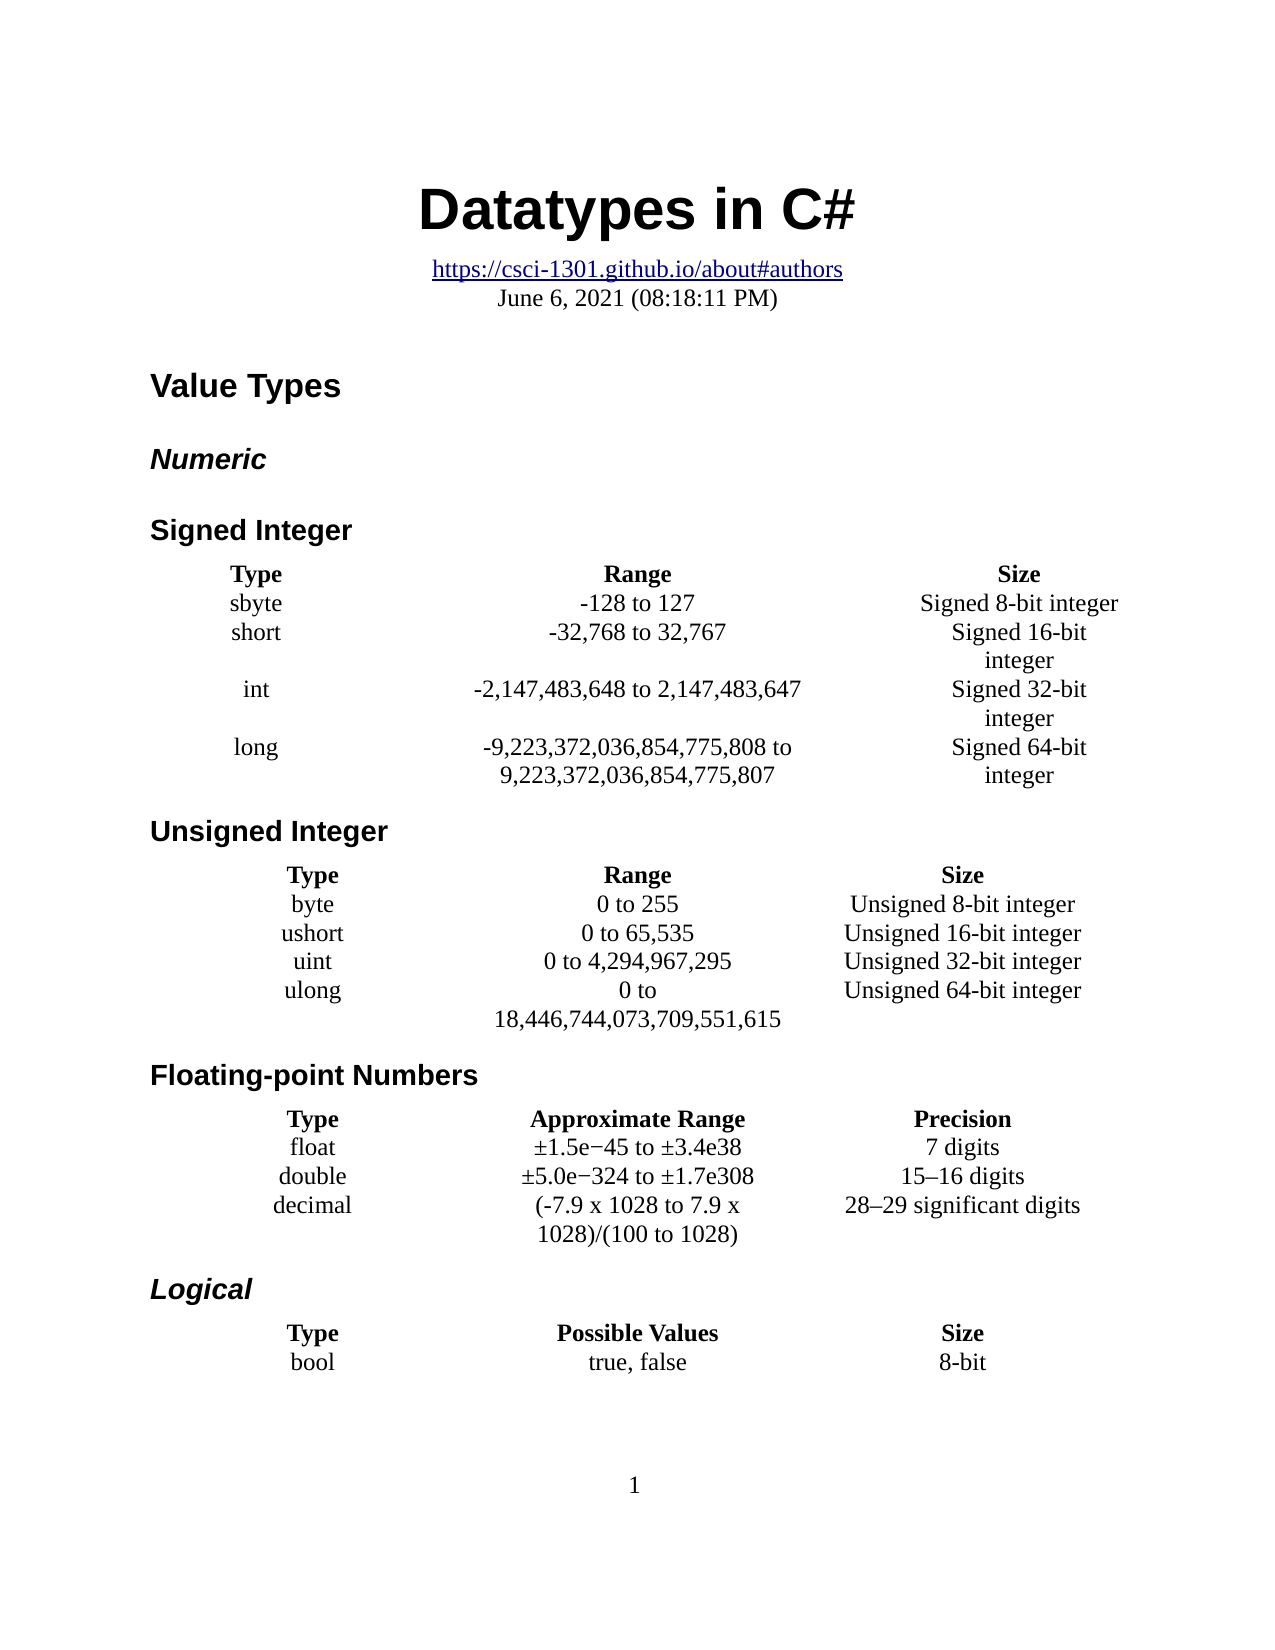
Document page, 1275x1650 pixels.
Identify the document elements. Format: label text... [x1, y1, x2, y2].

table_cell 0 to 18,446,744,073,709,551,615 [475, 975, 800, 1033]
table_cell Signed 8-bit integer [913, 588, 1125, 617]
table_cell long [150, 732, 362, 789]
table_cell decimal [150, 1190, 475, 1247]
table_cell short [150, 617, 362, 674]
table_cell ±1.5e−45 to ±3.4e38 [475, 1133, 800, 1161]
subtitle Numeric [150, 442, 1125, 476]
table_cell Signed 64-bit integer [913, 732, 1125, 789]
subtitle Logical [150, 1272, 1125, 1306]
table_header Possible Values [475, 1319, 800, 1347]
table_cell 7 digits [800, 1133, 1125, 1161]
subtitle Floating-point Numbers [150, 1058, 1125, 1091]
table_cell 0 to 255 [475, 889, 800, 918]
table_cell 0 to 65,535 [475, 918, 800, 946]
table_cell ±5.0e−324 to ±1.7e308 [475, 1161, 800, 1190]
subtitle Unsigned Integer [150, 814, 1125, 848]
table_cell ulong [150, 975, 475, 1033]
table_cell Unsigned 64-bit integer [800, 975, 1125, 1033]
table_cell uint [150, 946, 475, 975]
table_cell 15–16 digits [800, 1161, 1125, 1190]
table_cell int [150, 674, 362, 732]
title Datatypes in C# [150, 175, 1125, 242]
table_cell 0 to 4,294,967,295 [475, 946, 800, 975]
table_cell true, false [475, 1347, 800, 1376]
table_header Range [362, 559, 913, 588]
table_header Size [800, 860, 1125, 889]
table_header Range [475, 860, 800, 889]
table_cell -128 to 127 [362, 588, 913, 617]
table_cell bool [150, 1347, 475, 1376]
table_header Approximate Range [475, 1104, 800, 1132]
table_cell -2,147,483,648 to 2,147,483,647 [362, 674, 913, 732]
table_cell sbyte [150, 588, 362, 617]
table_cell float [150, 1133, 475, 1161]
subtitle Value Types [150, 366, 1125, 404]
table_header Type [150, 860, 475, 889]
table_header Type [150, 1319, 475, 1347]
table_cell ushort [150, 918, 475, 946]
table_cell double [150, 1161, 475, 1190]
table_cell 28–29 significant digits [800, 1190, 1125, 1247]
table_header Size [913, 559, 1125, 588]
table_header Size [800, 1319, 1125, 1347]
table_cell -9,223,372,036,854,775,808 to 9,223,372,036,854,775,807 [362, 732, 913, 789]
table_header Type [150, 559, 362, 588]
table_cell byte [150, 889, 475, 918]
table_cell Unsigned 32-bit integer [800, 946, 1125, 975]
table_cell 8-bit [800, 1347, 1125, 1376]
table_header Type [150, 1104, 475, 1132]
table_cell -32,768 to 32,767 [362, 617, 913, 674]
table_cell Unsigned 8-bit integer [800, 889, 1125, 918]
table_header Precision [800, 1104, 1125, 1132]
subtitle Signed Integer [150, 513, 1125, 547]
table_cell Unsigned 16-bit integer [800, 918, 1125, 946]
text https://csci-1301.github.io/about#authors [150, 254, 1125, 283]
text June 6, 2021 (08:18:11 PM) [150, 283, 1125, 312]
table_cell Signed 32-bit integer [913, 674, 1125, 732]
table_cell (-7.9 x 1028 to 7.9 x 1028)/(100 to 1028) [475, 1190, 800, 1247]
table_cell Signed 16-bit integer [913, 617, 1125, 674]
